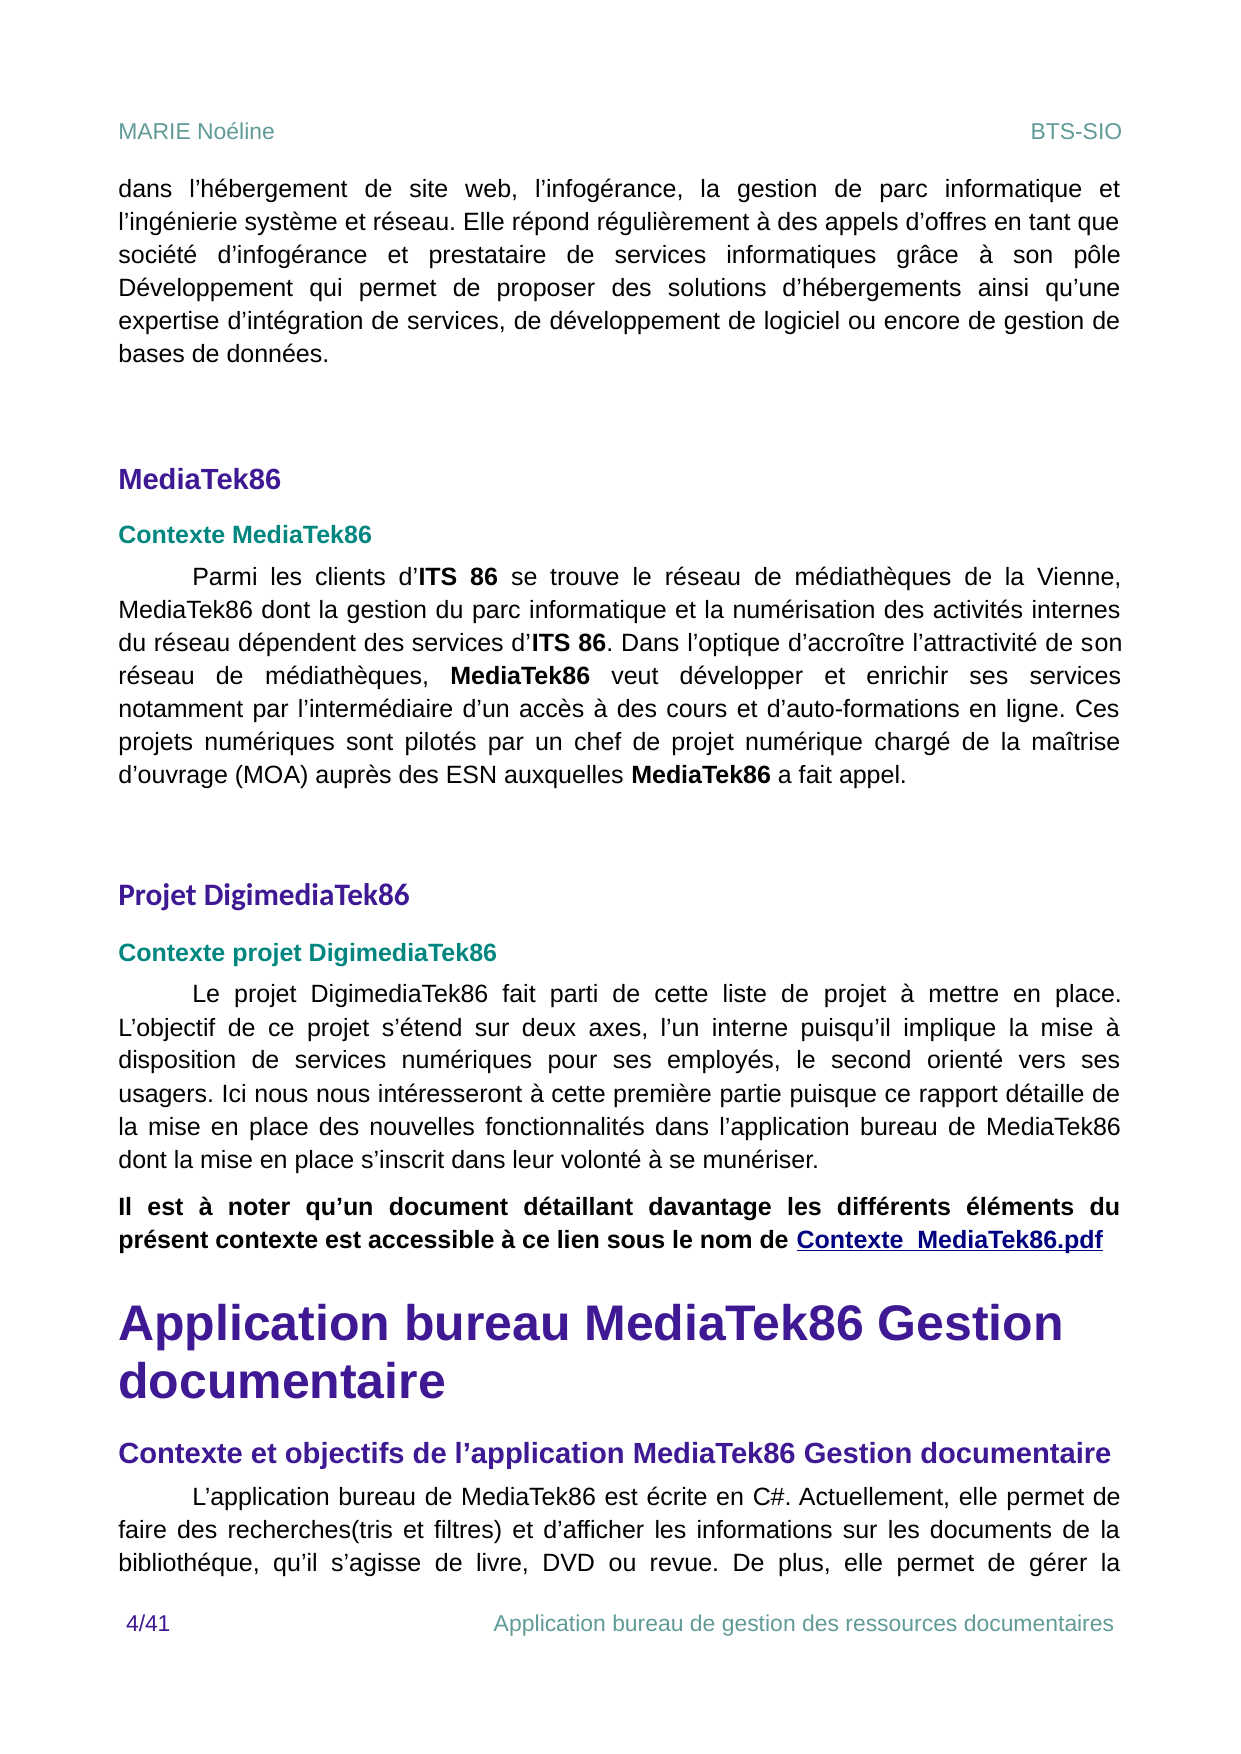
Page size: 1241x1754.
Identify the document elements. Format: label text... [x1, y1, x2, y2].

subtitle Contexte et objectifs de l’application MediaTek86 Gestion documentaire [118, 1436, 1122, 1469]
subtitle Projet DigimediaTek86 [118, 875, 1122, 913]
subtitle Contexte projet DigimediaTek86 [118, 938, 1122, 967]
text Parmi les clients d’ITS 86 se trouve le réseau de médiathèques de la Vienne, MediaTek86 dont la gestion du parc informatique et la numérisation des activités internes du réseau dépendent des services d’ITS 86. Dans l’optique d’accroître l’attractivité de son réseau de médiathèques, MediaTek86 veut développer et enrichir ses services notamment par l’intermédiaire d’un accès à des cours et d’auto-formations en ligne. Ces projets numériques sont pilotés par un chef de projet numérique chargé de la maîtrise d’ouvrage (MOA) auprès des ESN auxquelles MediaTek86 a fait appel. [118, 562, 1122, 788]
text dans l’hébergement de site web, l’infogérance, la gestion de parc informatique et l’ingénierie système et réseau. Elle répond régulièrement à des appels d’offres en tant que société d’infogérance et prestataire de services informatiques grâce à son pôle Développement qui permet de proposer des solutions d’hébergements ainsi qu’une expertise d’intégration de services, de développement de logiciel ou encore de gestion de bases de données. [118, 174, 1122, 368]
text Le projet DigimediaTek86 fait parti de cette liste de projet à mettre en place. L’objectif de ce projet s’étend sur deux axes, l’un interne puisqu’il implique la mise à disposition de services numériques pour ses employés, le second orienté vers ses usagers. Ici nous nous intéresseront à cette première partie puisque ce rapport détaille de la mise en place des nouvelles fonctionnalités dans l’application bureau de MediaTek86 dont la mise en place s’inscrit dans leur volonté à se munériser. [118, 979, 1122, 1173]
subtitle Application bureau MediaTek86 Gestion documentaire [118, 1294, 1122, 1409]
text L’application bureau de MediaTek86 est écrite en C#. Actuellement, elle permet de faire des recherches(tris et filtres) et d’afficher les informations sur les documents de la bibliothéque, qu’il s’agisse de livre, DVD ou revue. De plus, elle permet de gérer la [118, 1482, 1122, 1577]
text Il est à noter qu’un document détaillant davantage les différents éléments du présent contexte est accessible à ce lien sous le nom de Contexte_MediaTek86.pdf [118, 1192, 1122, 1254]
subtitle MediaTek86 [118, 462, 1122, 495]
subtitle Contexte MediaTek86 [118, 520, 1122, 549]
